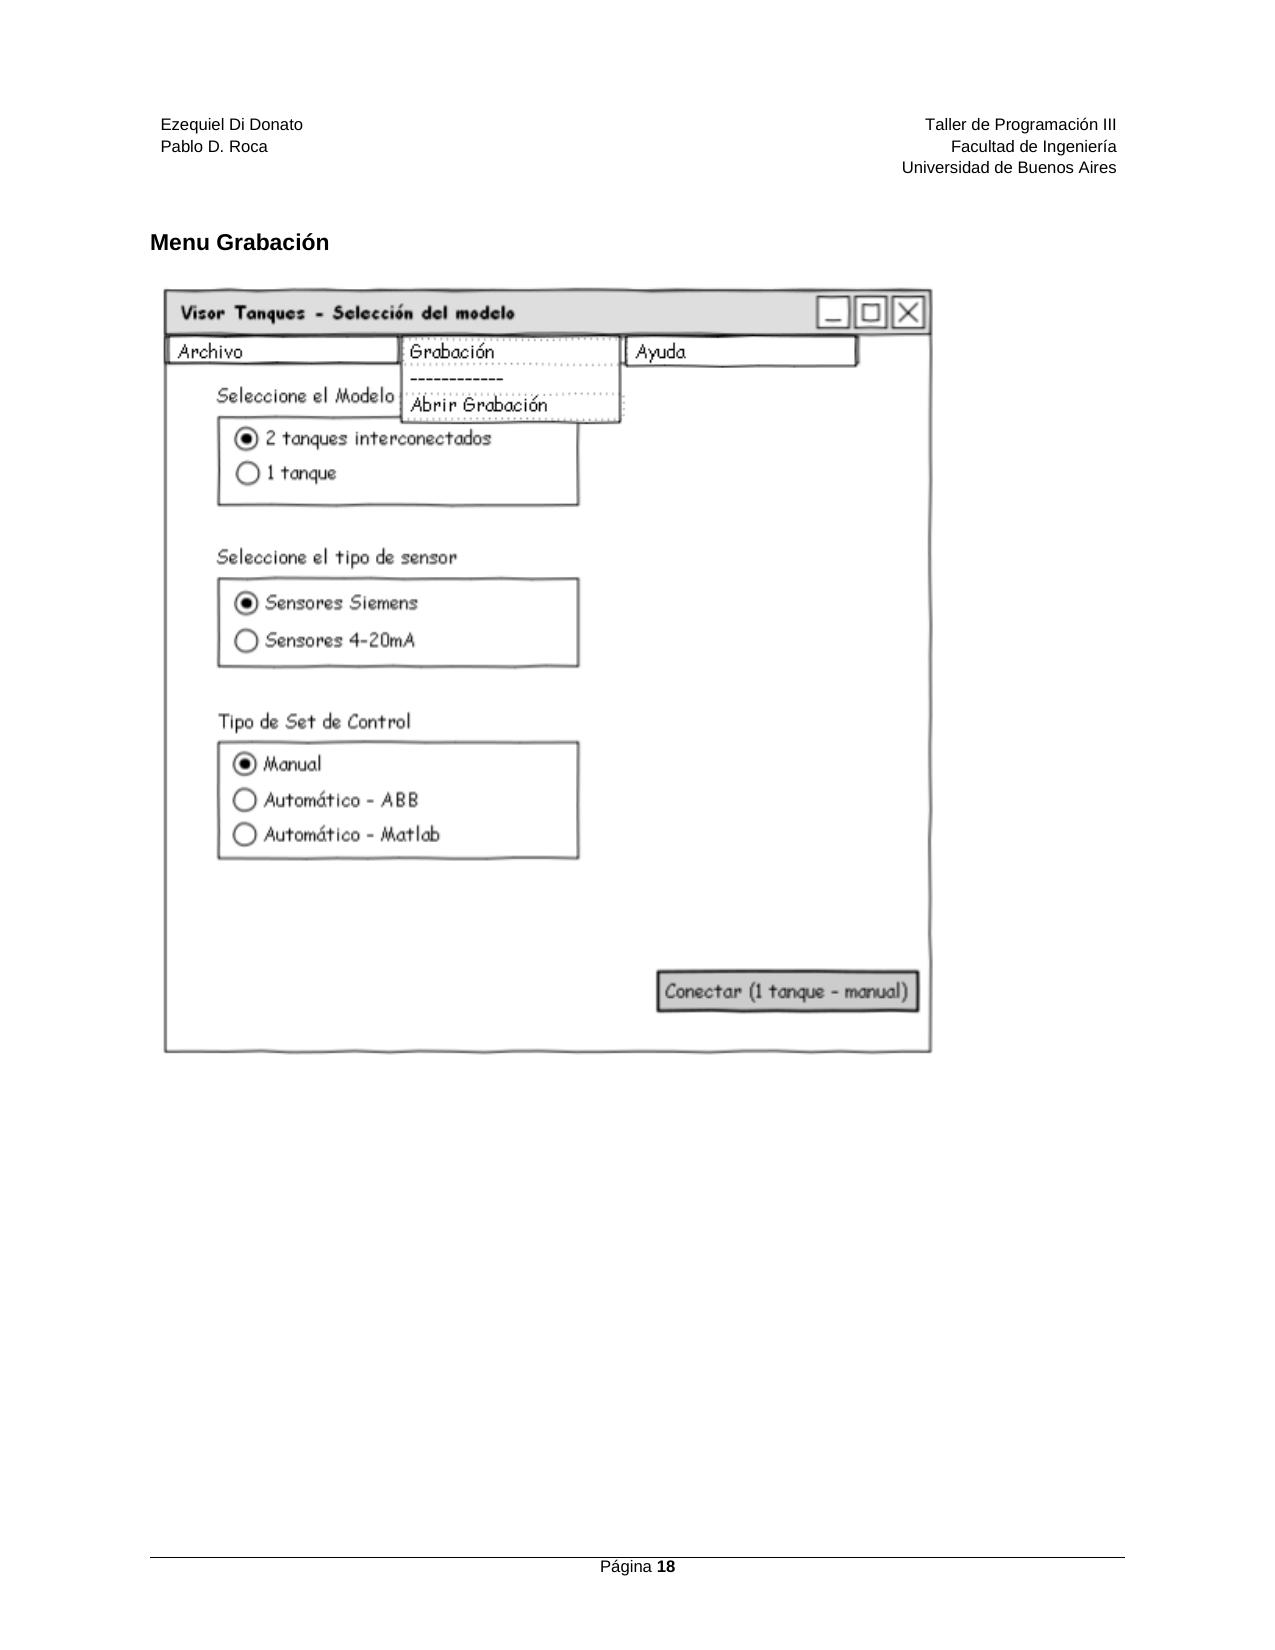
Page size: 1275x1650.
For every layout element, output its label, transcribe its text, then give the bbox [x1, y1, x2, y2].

text Menu Grabación [150, 230, 1125, 256]
picture [150, 274, 947, 1072]
